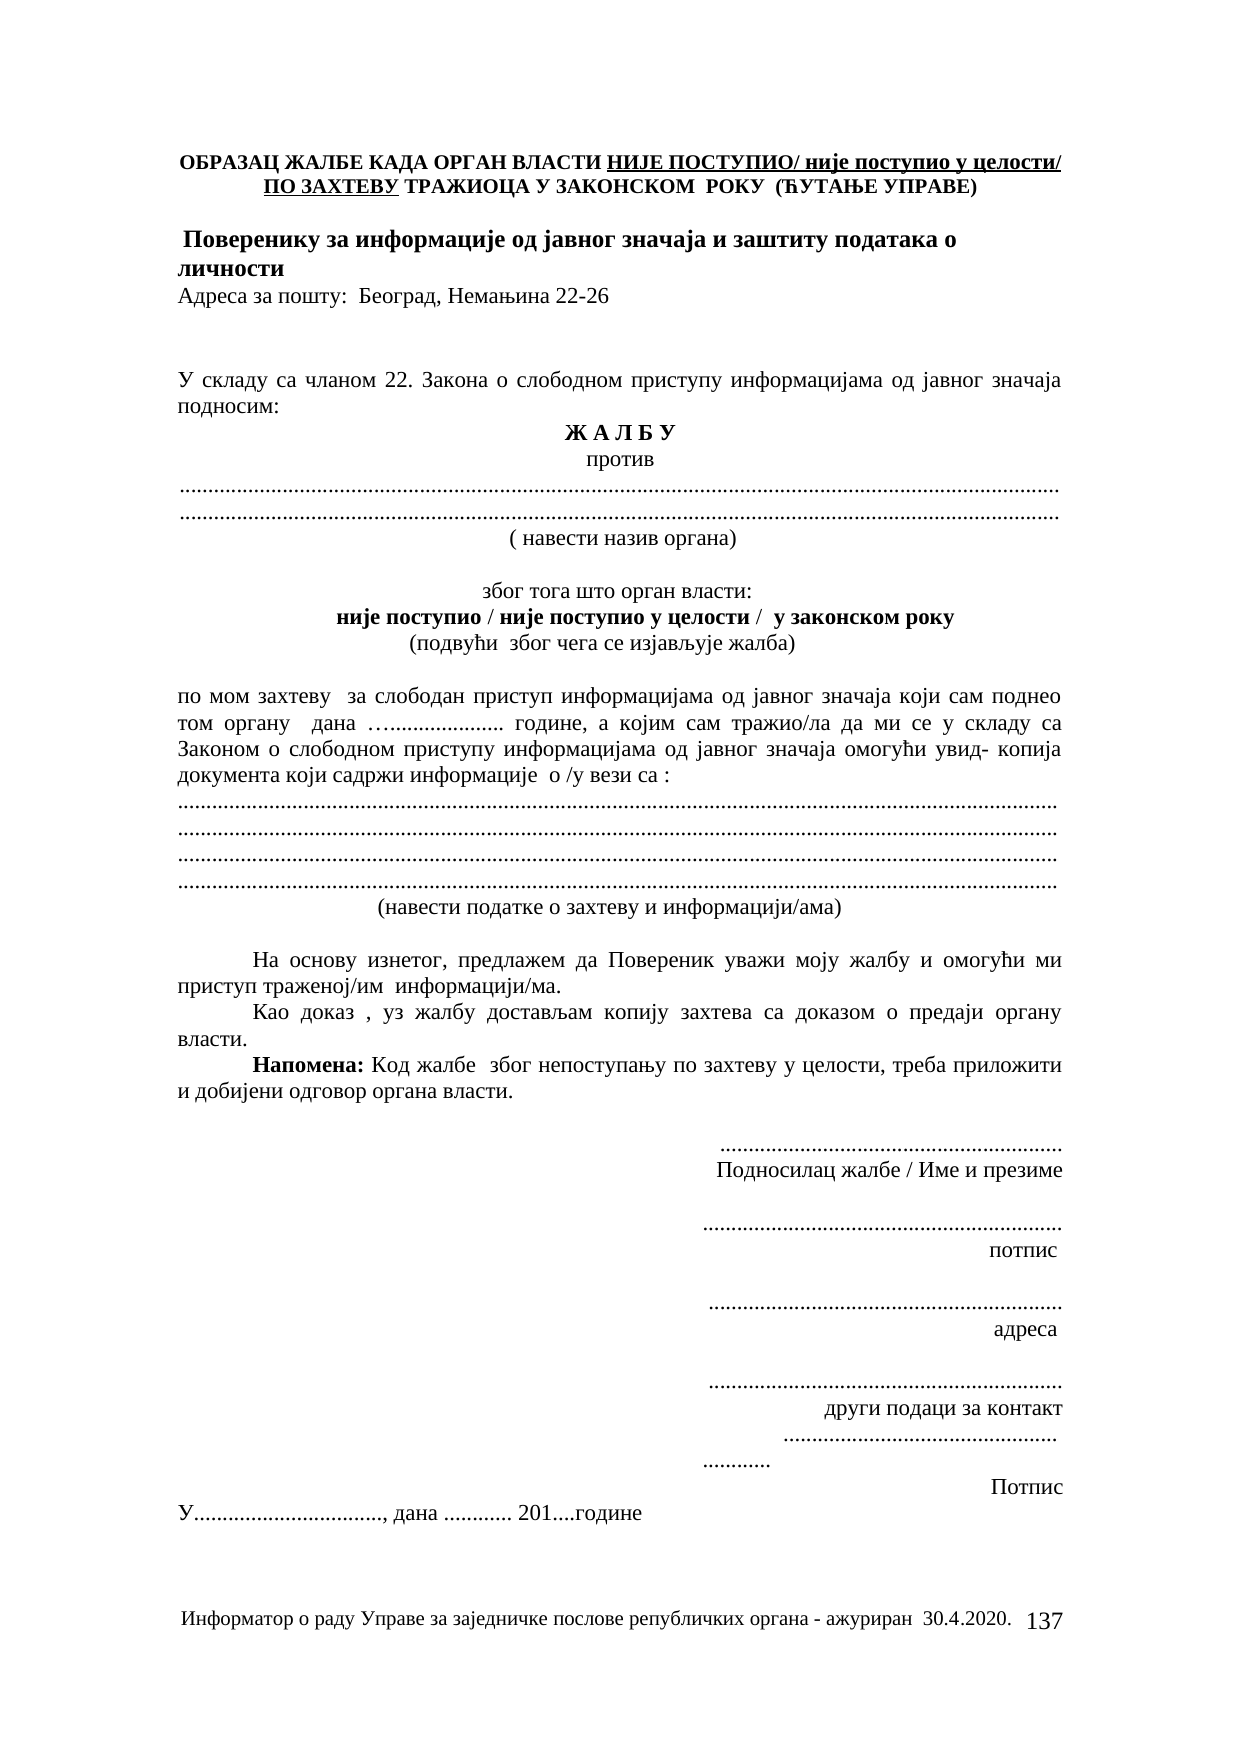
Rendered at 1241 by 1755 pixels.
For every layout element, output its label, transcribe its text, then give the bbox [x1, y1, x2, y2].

text (подвући због чега се изјављује жалба) [215, 629, 1063, 656]
text ............................................................... потпис [702, 1209, 1063, 1262]
text против [177, 445, 1063, 471]
text Ж А Л Б У [177, 419, 1063, 445]
text ОБРАЗАЦ ЖАЛБЕ КАДА ОРГАН ВЛАСТИ НИЈЕ ПОСТУПИО/ није поступио у целости/ ПО ЗАХТЕВУ ТРАЖИОЦА У ЗАКОНСКОМ РОКУ (ЋУТАЊЕ УПРАВЕ) [177, 148, 1063, 198]
text (навести податке о захтеву и информацији/ама) [177, 893, 1063, 919]
text ............................................................ [702, 1130, 1063, 1157]
text Подносилац жалбе / Име и презиме [702, 1157, 1063, 1183]
text Адреса за пошту: Београд, Немањина 22-26 [177, 282, 1063, 308]
text ............................................................ [177, 1420, 1063, 1473]
text по мом захтеву за слободан приступ информацијама од јавног значаја који сам поднео том органу дана ….................... године, а којим сам тражио/ла да ми се у складу са Законом о слободном приступу информацијама од јавног значаја омогући увид- копија документа који садржи информације о /у вези са : [177, 682, 1063, 788]
text .......................................................................................................................................................... [177, 867, 1063, 893]
text У................................., дана ............ 201....године [177, 1499, 1063, 1526]
text није поступио / није поступио у целости / у законском року [227, 603, 1063, 629]
text .......................................................................................................................................................... [177, 840, 1063, 867]
text .......................................................................................................................................................... [177, 788, 1063, 814]
text Напомена: Код жалбе због непоступању по захтеву у целости, треба приложити и добијени одговор органа власти. [177, 1051, 1063, 1104]
text .......................................................................................................................................................... [177, 498, 1063, 524]
text .......................................................................................................................................................... [177, 471, 1063, 498]
text .......................................................................................................................................................... [177, 814, 1063, 840]
text На основу изнетог, предлажем да Повереник уважи моју жалбу и омогући ми приступ траженој/им информацији/ма. [177, 946, 1063, 998]
text због тога што орган власти: [177, 577, 1063, 603]
text У складу са чланом 22. Закона о слободном приступу информацијама од јавног значаја подносим: [177, 366, 1063, 419]
text .............................................................. адреса [302, 1288, 1063, 1341]
text Као доказ , уз жалбу достављам копију захтева са доказом о предаји органу власти. [177, 998, 1063, 1051]
text Повереникy за информације од јавног значаја и заштиту података о личности [177, 224, 1063, 282]
text Потпис [702, 1473, 1063, 1499]
text .............................................................. други подаци за контакт [302, 1367, 1063, 1420]
text ( навести назив органа) [177, 524, 1063, 550]
